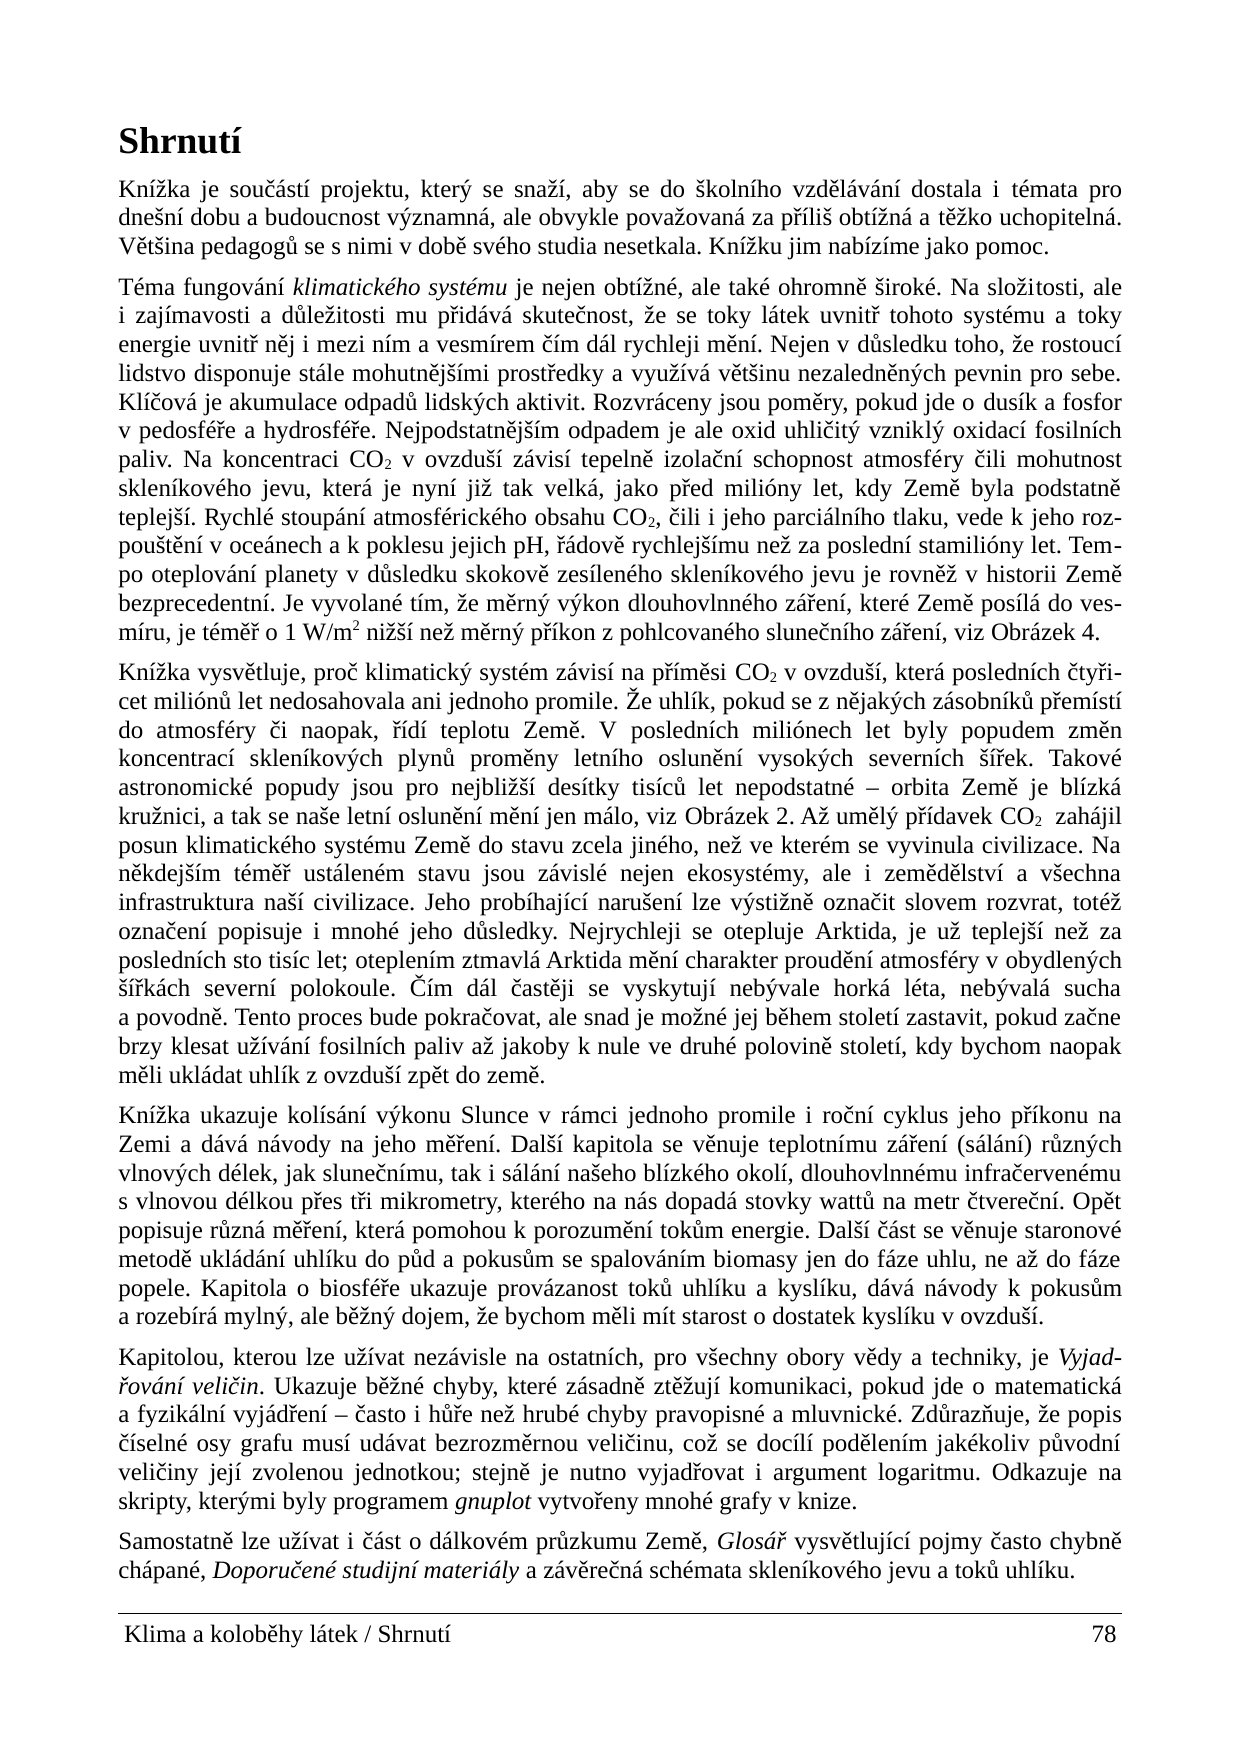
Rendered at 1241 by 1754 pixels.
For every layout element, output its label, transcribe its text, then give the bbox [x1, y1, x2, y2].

text Samostatně lze užívat i⁠ část o dálkovém průzkumu Země, Glosář vysvětlující pojmy často chybně chápané, Doporučené studijní materiály a⁠ závěrečná schémata skleníkového jevu a⁠ toků uhlíku. [118, 1526, 1122, 1584]
text Knížka ukazuje kolísání výkonu Slunce v⁠ rámci jednoho promile i⁠ roční cyklus jeho příkonu na Zemi a⁠ dává návody na jeho měření. Další kapitola se věnuje teplotní­mu záření (sálání) různých vlnových délek, jak slunečnímu, tak i sálání našeho blízkého okolí, dlouhovlnnému infračervenému s⁠ vlnovou délkou přes tři mikrometry, kterého na nás dopadá stovky wattů na metr čtvereční. Opět popisuje různá měření, která pomohou k⁠ poro­zumění tokům energie. Další část se věnuje staronové metodě ukládání uhlíku do půd a⁠ poku­sům se spalováním biomasy jen do fáze uhlu, ne až do fáze popele. Kapitola o⁠ biosféře ukazuje provázanost toků uhlíku a⁠ kyslíku, dává návody k⁠ pokusům a⁠ rozebírá mylný, ale běžný dojem, že bychom měli mít starost o⁠ dostatek kyslíku v⁠ ovzduší. [118, 1100, 1122, 1330]
text Knížka vysvětluje, proč klimatický systém závisí na příměsi CO2 v ovzduší, která posledních čtyři­cet miliónů let nedosahovala ani jednoho promile. Že uhlík, pokud se z⁠ nějakých zásobní­ků přemístí do atmosféry či naopak, řídí teplotu Země. V⁠ posledních miliónech let byly popu­dem změn koncentrací skleníkových plynů proměny letního oslunění vysokých severních šířek. Takové astronomické popudy jsou pro nejbližší desítky tisíců let nepodstatné – orbita Země je blízká kružnici, a⁠ tak se naše letní oslunění mění jen málo, viz Obrázek 2.2. Až umělý přídavek CO2 zahájil posun klima­tického systému Země do stavu zcela jiného, než ve kterém se vyvinula civilizace. Na někdejším téměř ustáleném stavu jsou závislé nejen ekosystémy, ale i zemědělství a všechna infrastruktu­ra naší civilizace. Jeho probíhající narušení lze výstižně označit slovem rozvrat, totéž označení popisuje i⁠ mnohé jeho důsledky. Nejrychleji se otepluje Arktida, je už teplejší než za posledních sto tisíc let; oteplením ztmavlá Arktida mění charakter proudění atmosféry v⁠ obydlených šířkách severní polokoule. Čím dál častěji se vyskytují nebývale horká léta, nebývalá sucha a⁠ povodně. Tento proces bude pokračovat, ale snad je možné jej během století zastavit, pokud začne brzy klesat užívání fosilních paliv až jakoby k nule ve druhé polovině století, kdy bychom naopak měli ukládat uhlík z ovzduší zpět do země. [118, 657, 1122, 1088]
subtitle Shrnutí [73, 118, 1122, 161]
text Kapitolou, kterou lze užívat nezávisle na ostatních,⁠ pro všechny obory vědy a⁠ techniky, je Vyjad­řování veličin. Ukazuje běžné chyby, které zásadně ztěžují komunikaci, pokud jde o⁠ matematická a⁠ fyzikální vyjádření – často i⁠ hůře než hrubé chyby pravopisné a⁠ mluvnické. Zdůrazňuje, že popis číselné osy grafu musí udávat bezrozměrnou veličinu, což se docílí podělením jakékoliv původní veličiny její zvolenou jednotkou; stejně je nutno vyjadřovat i⁠ argument logaritmu. Odkazuje na skripty, kterými byly programem gnuplot vytvořeny mnohé grafy v⁠ knize. [118, 1342, 1122, 1514]
text Knížka je součástí projektu, který se snaží, aby se do školního vzdělávání dostala i⁠ témata pro dnešní dobu a⁠ budoucnost významná, ale obvykle považovaná za příliš obtížná a⁠ těžko uchopi­telná. Většina pedagogů se s nimi v době svého studia nesetkala. Knížku jim nabízíme jako pomoc. [118, 174, 1122, 260]
text Téma fungování klimatického systému je nejen obtížné, ale také ohromně široké. Na složi­tosti, ale i⁠ zajímavosti a⁠ důležitosti mu přidává skutečnost, že se toky látek uvnitř tohoto systému a⁠ toky energie uvnitř něj i⁠ mezi ním a⁠ vesmírem čím dál rychleji mění. Nejen v⁠ důsledku toho, že rostoucí lidstvo disponuje stále mohutnějšími prostředky a⁠ využívá většinu nezaledněných pevnin pro sebe. Klíčová je akumulace odpadů lidských aktivit. Rozvráceny jsou poměry, pokud jde o⁠ du­sík a⁠ fosfor v⁠ pedosféře a⁠ hydrosféře. Nejpodstatnějším odpadem je ale oxid uhličitý vznik­lý oxidací fosilních paliv. Na koncentraci CO2 v⁠ ovzduší závisí tepelně izolační schopnost atmosfé­ry čili mohutnost skleníkového jevu, která je nyní již tak velká, jako před milióny let, kdy Země byla podstatně teplejší. Rychlé stoupání atmosférického obsahu CO2, čili i⁠ jeho parciálního tlaku, vede k⁠ jeho roz­pouštění v⁠ oceánech a⁠ k⁠ poklesu jejich pH, řádově rychlejšímu než za poslední stamilióny let. Tem­po oteplování planety v⁠ důsledku skokově zesíleného skleníkového jevu je rovněž v⁠ historii Země bezprecedentní. Je vyvolané tím, že měrný výkon dlouhovlnného záření, které Země posílá do ves­míru, je téměř o⁠ 1 W/m2 nižší než měrný příkon z⁠ pohlcovaného slunečního záření, viz Obrázek 2.4. [118, 272, 1122, 645]
